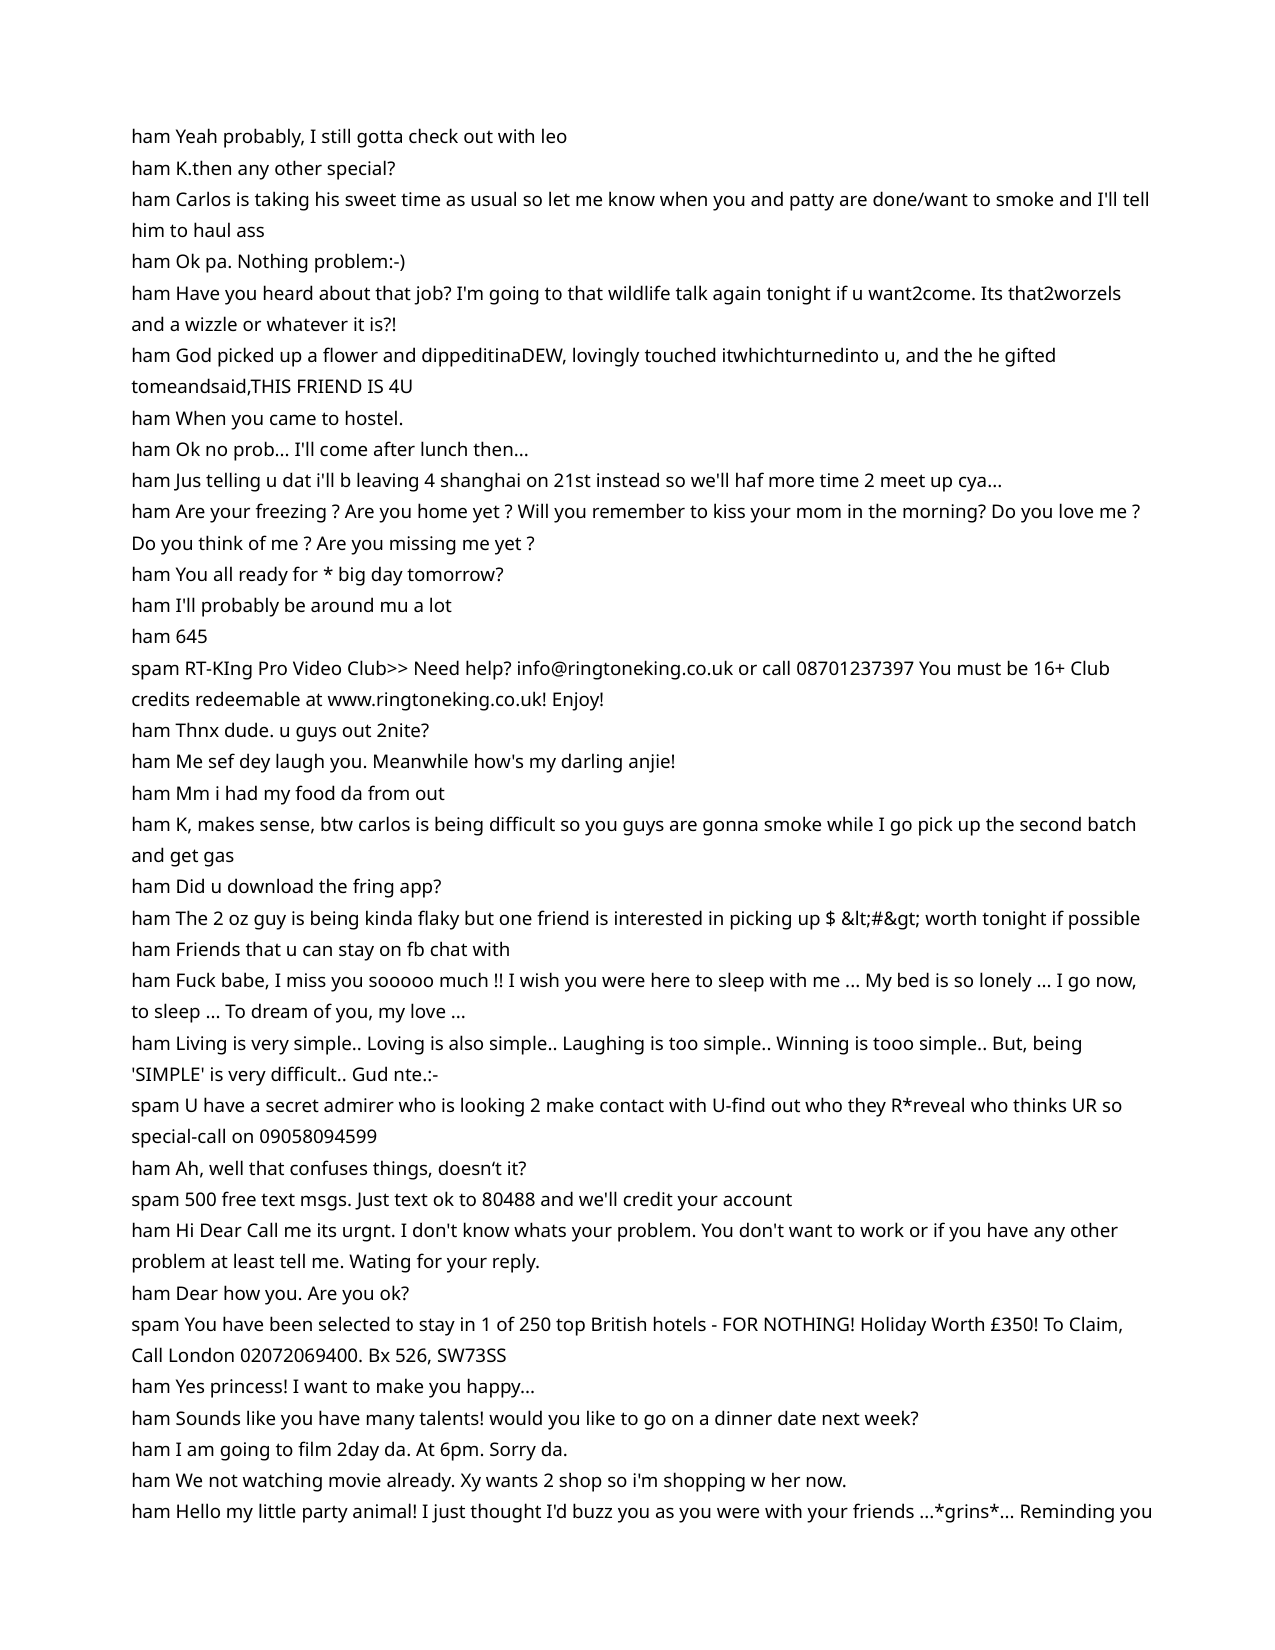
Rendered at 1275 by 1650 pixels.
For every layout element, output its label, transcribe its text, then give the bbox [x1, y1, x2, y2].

table_cell [118, 712, 131, 743]
table_cell [118, 462, 131, 493]
table_cell ham I'll probably be around mu a lot [131, 587, 1157, 618]
table_cell ham Ok no prob... I'll come after lunch then... [131, 431, 1157, 462]
table_cell [118, 243, 131, 274]
table_cell [118, 1274, 131, 1306]
table_cell [118, 337, 131, 399]
table_cell ham Mm i had my food da from out [131, 774, 1157, 806]
table_cell [118, 1368, 131, 1399]
table_cell [118, 931, 131, 962]
table_cell [118, 1149, 131, 1181]
table_cell [118, 493, 131, 556]
table_cell ham Yeah probably, I still gotta check out with leo [131, 118, 1157, 149]
table_cell [118, 118, 131, 149]
table_cell [118, 1024, 131, 1087]
table_cell ham Did u download the fring app? [131, 868, 1157, 899]
table_cell [118, 1493, 131, 1524]
table_cell spam RT-KIng Pro Video Club>> Need help? info@ringtoneking.co.uk or call 08701237397 You must be 16+ Club credits redeemable at www.ringtoneking.co.uk! Enjoy! [131, 649, 1157, 712]
table_cell ham Dear how you. Are you ok? [131, 1274, 1157, 1306]
table_cell ham Jus telling u dat i'll b leaving 4 shanghai on 21st instead so we'll haf more time 2 meet up cya... [131, 462, 1157, 493]
table_cell [118, 181, 131, 243]
table_cell ham Me sef dey laugh you. Meanwhile how's my darling anjie! [131, 743, 1157, 774]
table_cell [118, 399, 131, 431]
table_cell spam You have been selected to stay in 1 of 250 top British hotels - FOR NOTHING! Holiday Worth £350! To Claim, Call London 02072069400. Bx 526, SW73SS [131, 1306, 1157, 1368]
table_cell ham I am going to film 2day da. At 6pm. Sorry da. [131, 1431, 1157, 1462]
table_cell ham Living is very simple.. Loving is also simple.. Laughing is too simple.. Winning is tooo simple.. But, being 'SIMPLE' is very difficult.. Gud nte.:- [131, 1024, 1157, 1087]
table_cell [118, 618, 131, 649]
table_cell spam 500 free text msgs. Just text ok to 80488 and we'll credit your account [131, 1181, 1157, 1212]
table_cell ham 645 [131, 618, 1157, 649]
table_cell [118, 1181, 131, 1212]
table_cell ham K.then any other special? [131, 149, 1157, 181]
table_cell [118, 1212, 131, 1274]
table_cell spam U have a secret admirer who is looking 2 make contact with U-find out who they R*reveal who thinks UR so special-call on 09058094599 [131, 1087, 1157, 1149]
table_cell ham When you came to hostel. [131, 399, 1157, 431]
table_cell ham We not watching movie already. Xy wants 2 shop so i'm shopping w her now. [131, 1462, 1157, 1493]
table_cell ham Thnx dude. u guys out 2nite? [131, 712, 1157, 743]
table_cell [118, 743, 131, 774]
table_cell ham Friends that u can stay on fb chat with [131, 931, 1157, 962]
table_cell [118, 899, 131, 931]
table_cell [118, 431, 131, 462]
table_cell ham The 2 oz guy is being kinda flaky but one friend is interested in picking up $ &lt;#&gt; worth tonight if possible [131, 899, 1157, 931]
table_cell [118, 1399, 131, 1431]
table_cell [118, 806, 131, 868]
table_cell ham Fuck babe, I miss you sooooo much !! I wish you were here to sleep with me ... My bed is so lonely ... I go now, to sleep ... To dream of you, my love ... [131, 962, 1157, 1024]
table_cell [118, 1306, 131, 1368]
table_cell [118, 149, 131, 181]
table_cell [118, 962, 131, 1024]
table_cell [118, 649, 131, 712]
table_cell [118, 1431, 131, 1462]
table_cell [118, 556, 131, 587]
table_cell [118, 1087, 131, 1149]
table_cell ham K, makes sense, btw carlos is being difficult so you guys are gonna smoke while I go pick up the second batch and get gas [131, 806, 1157, 868]
table_cell [118, 868, 131, 899]
table_cell ham Yes princess! I want to make you happy... [131, 1368, 1157, 1399]
table_cell ham God picked up a flower and dippeditinaDEW, lovingly touched itwhichturnedinto u, and the he gifted tomeandsaid,THIS FRIEND IS 4U [131, 337, 1157, 399]
table_cell ham Ah, well that confuses things, doesn‘t it? [131, 1149, 1157, 1181]
table_cell [118, 774, 131, 806]
table_cell ham You all ready for * big day tomorrow? [131, 556, 1157, 587]
table_cell [118, 274, 131, 337]
table_cell [118, 587, 131, 618]
table_cell ham Are your freezing ? Are you home yet ? Will you remember to kiss your mom in the morning? Do you love me ? Do you think of me ? Are you missing me yet ? [131, 493, 1157, 556]
table_cell ham Hi Dear Call me its urgnt. I don't know whats your problem. You don't want to work or if you have any other problem at least tell me. Wating for your reply. [131, 1212, 1157, 1274]
table_cell [118, 1462, 131, 1493]
table_cell ham Hello my little party animal! I just thought I'd buzz you as you were with your friends ...*grins*... Reminding you [131, 1493, 1157, 1524]
table_cell ham Ok pa. Nothing problem:-) [131, 243, 1157, 274]
table_cell ham Sounds like you have many talents! would you like to go on a dinner date next week? [131, 1399, 1157, 1431]
table_cell ham Carlos is taking his sweet time as usual so let me know when you and patty are done/want to smoke and I'll tell him to haul ass [131, 181, 1157, 243]
table_cell ham Have you heard about that job? I'm going to that wildlife talk again tonight if u want2come. Its that2worzels and a wizzle or whatever it is?! [131, 274, 1157, 337]
